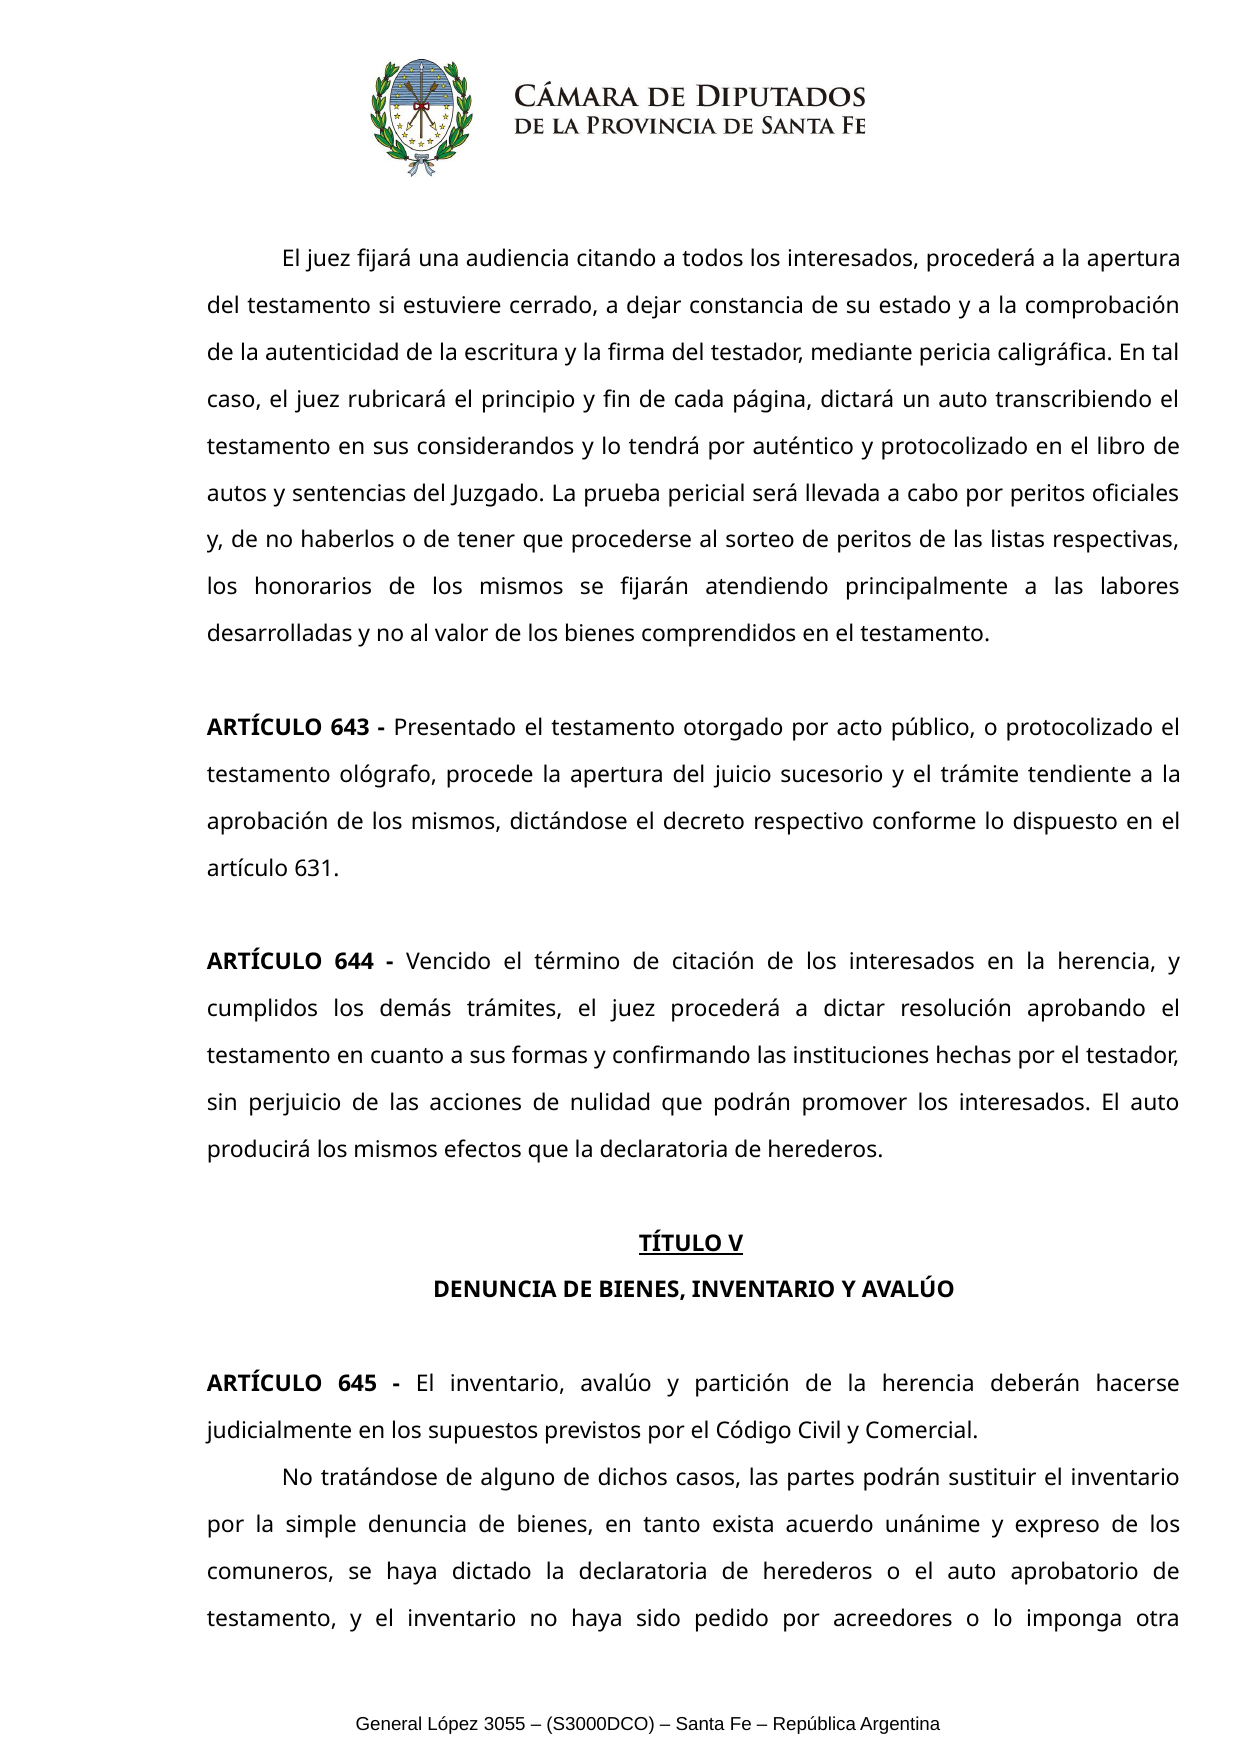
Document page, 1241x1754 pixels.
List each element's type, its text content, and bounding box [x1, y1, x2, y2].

picture [370, 59, 866, 181]
text ARTÍCULO 645 - El inventario, avalúo y partición de la herencia deberán hacerse judicialmente en los supuestos previstos por el Código Civil y Comercial. [207, 1367, 1181, 1445]
text DENUNCIA DE BIENES, INVENTARIO Y AVALÚO [207, 1273, 1181, 1305]
text ARTÍCULO 644 - Vencido el término de citación de los interesados en la herencia, y cumplidos los demás trámites, el juez procederá a dictar resolución aprobando el testamento en cuanto a sus formas y confirmando las instituciones hechas por el testador, sin perjuicio de las acciones de nulidad que podrán promover los interesados. El auto producirá los mismos efectos que la declaratoria de herederos. [207, 945, 1181, 1164]
text El juez fijará una audiencia citando a todos los interesados, procederá a la apertura del testamento si estuviere cerrado, a dejar constancia de su estado y a la comprobación de la autenticidad de la escritura y la firma del testador, mediante pericia caligráfica. En tal caso, el juez rubricará el principio y fin de cada página, dictará un auto transcribiendo el testamento en sus considerandos y lo tendrá por auténtico y protocolizado en el libro de autos y sentencias del Juzgado. La prueba pericial será llevada a cabo por peritos oficiales y, de no haberlos o de tener que procederse al sorteo de peritos de las listas respectivas, los honorarios de los mismos se fijarán atendiendo principalmente a las labores desarrolladas y no al valor de los bienes comprendidos en el testamento. [207, 242, 1181, 648]
text No tratándose de alguno de dichos casos, las partes podrán sustituir el inventario por la simple denuncia de bienes, en tanto exista acuerdo unánime y expreso de los comuneros, se haya dictado la declaratoria de herederos o el auto aprobatorio de testamento, y el inventario no haya sido pedido por acreedores o lo imponga otra [207, 1461, 1181, 1633]
text ARTÍCULO 643 - Presentado el testamento otorgado por acto público, o protocolizado el testamento ológrafo, procede la apertura del juicio sucesorio y el trámite tendiente a la aprobación de los mismos, dictándose el decreto respectivo conforme lo dispuesto en el artículo 631. [207, 711, 1181, 883]
text TÍTULO V [207, 1227, 1181, 1258]
